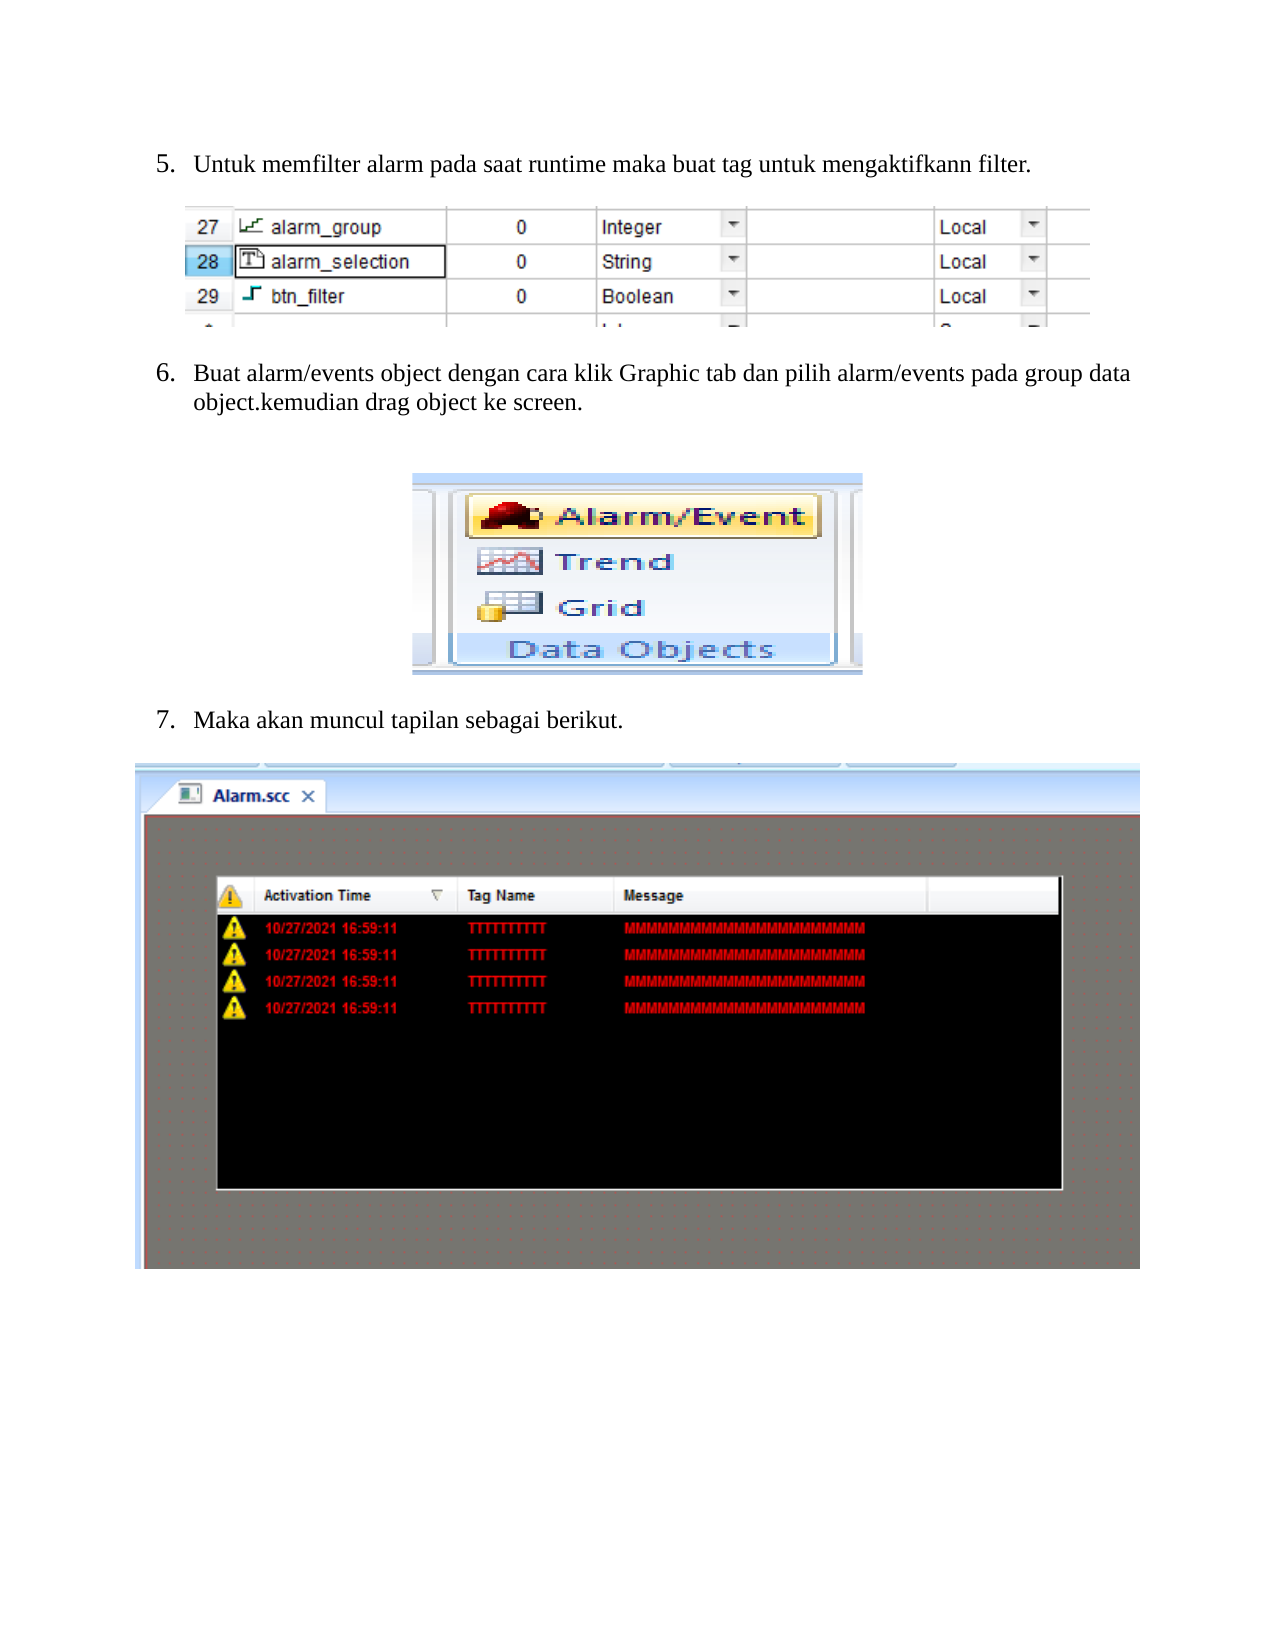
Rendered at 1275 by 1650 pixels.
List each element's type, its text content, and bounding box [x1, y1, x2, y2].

list Maka akan muncul tapilan sebagai berikut. [156, 703, 1157, 735]
picture [185, 206, 1090, 327]
picture [135, 763, 1140, 1269]
list Untuk memfilter alarm pada saat runtime maka buat tag untuk mengaktifkann filter. [156, 147, 1157, 178]
picture [412, 473, 863, 675]
list Buat alarm/events object dengan cara klik Graphic tab dan pilih alarm/events pada group data object.kemudian drag object ke screen. [156, 356, 1157, 416]
